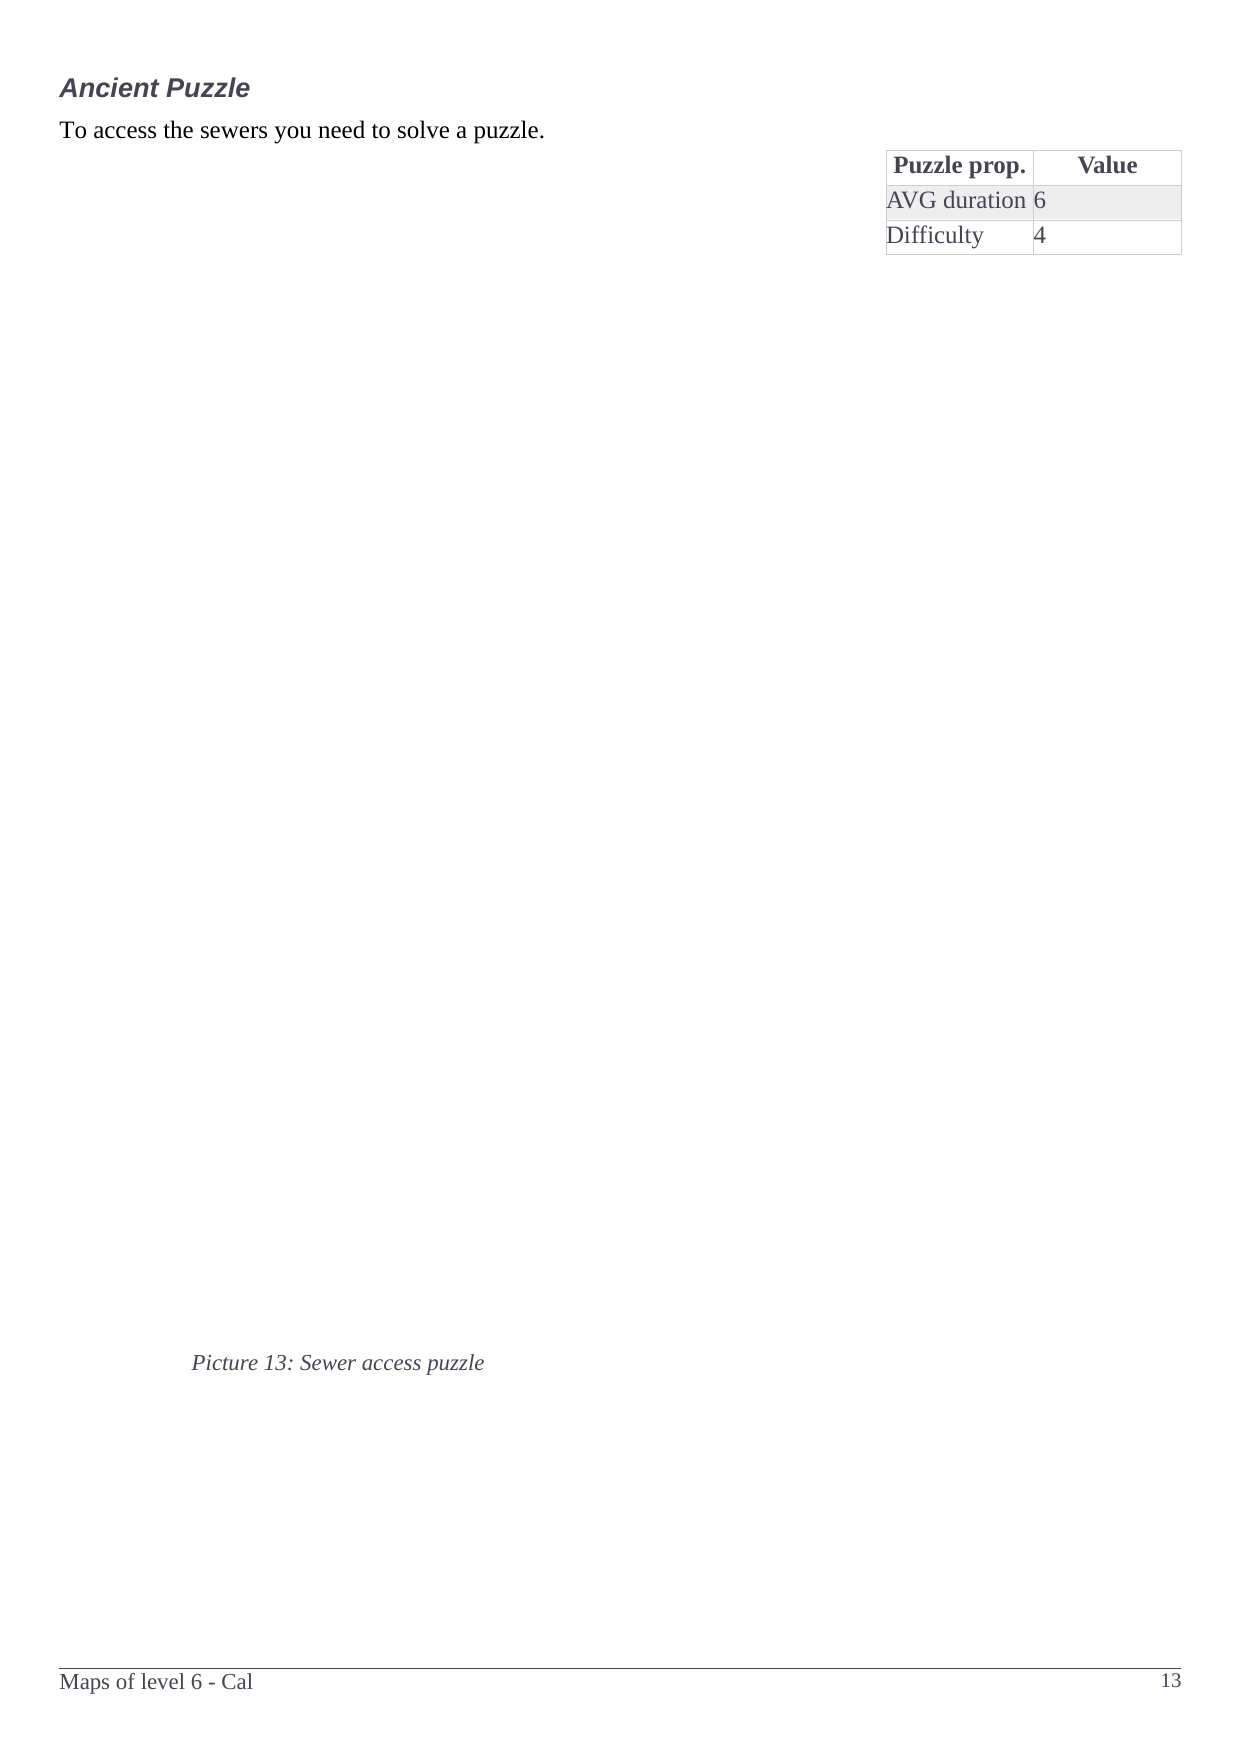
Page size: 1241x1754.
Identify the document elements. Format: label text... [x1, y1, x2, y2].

table_cell AVG duration [887, 186, 1033, 219]
table_cell 6 [1034, 186, 1181, 219]
text To access the sewers you need to solve a puzzle. [59, 115, 1181, 144]
table_header Value [1034, 151, 1181, 185]
table_cell 4 [1034, 221, 1181, 254]
subtitle Ancient Puzzle [59, 72, 1181, 103]
table_header Puzzle prop. [887, 151, 1033, 185]
table_header [886, 255, 1181, 1381]
table_cell Difficulty [887, 221, 1033, 254]
table_header [59, 150, 886, 1381]
